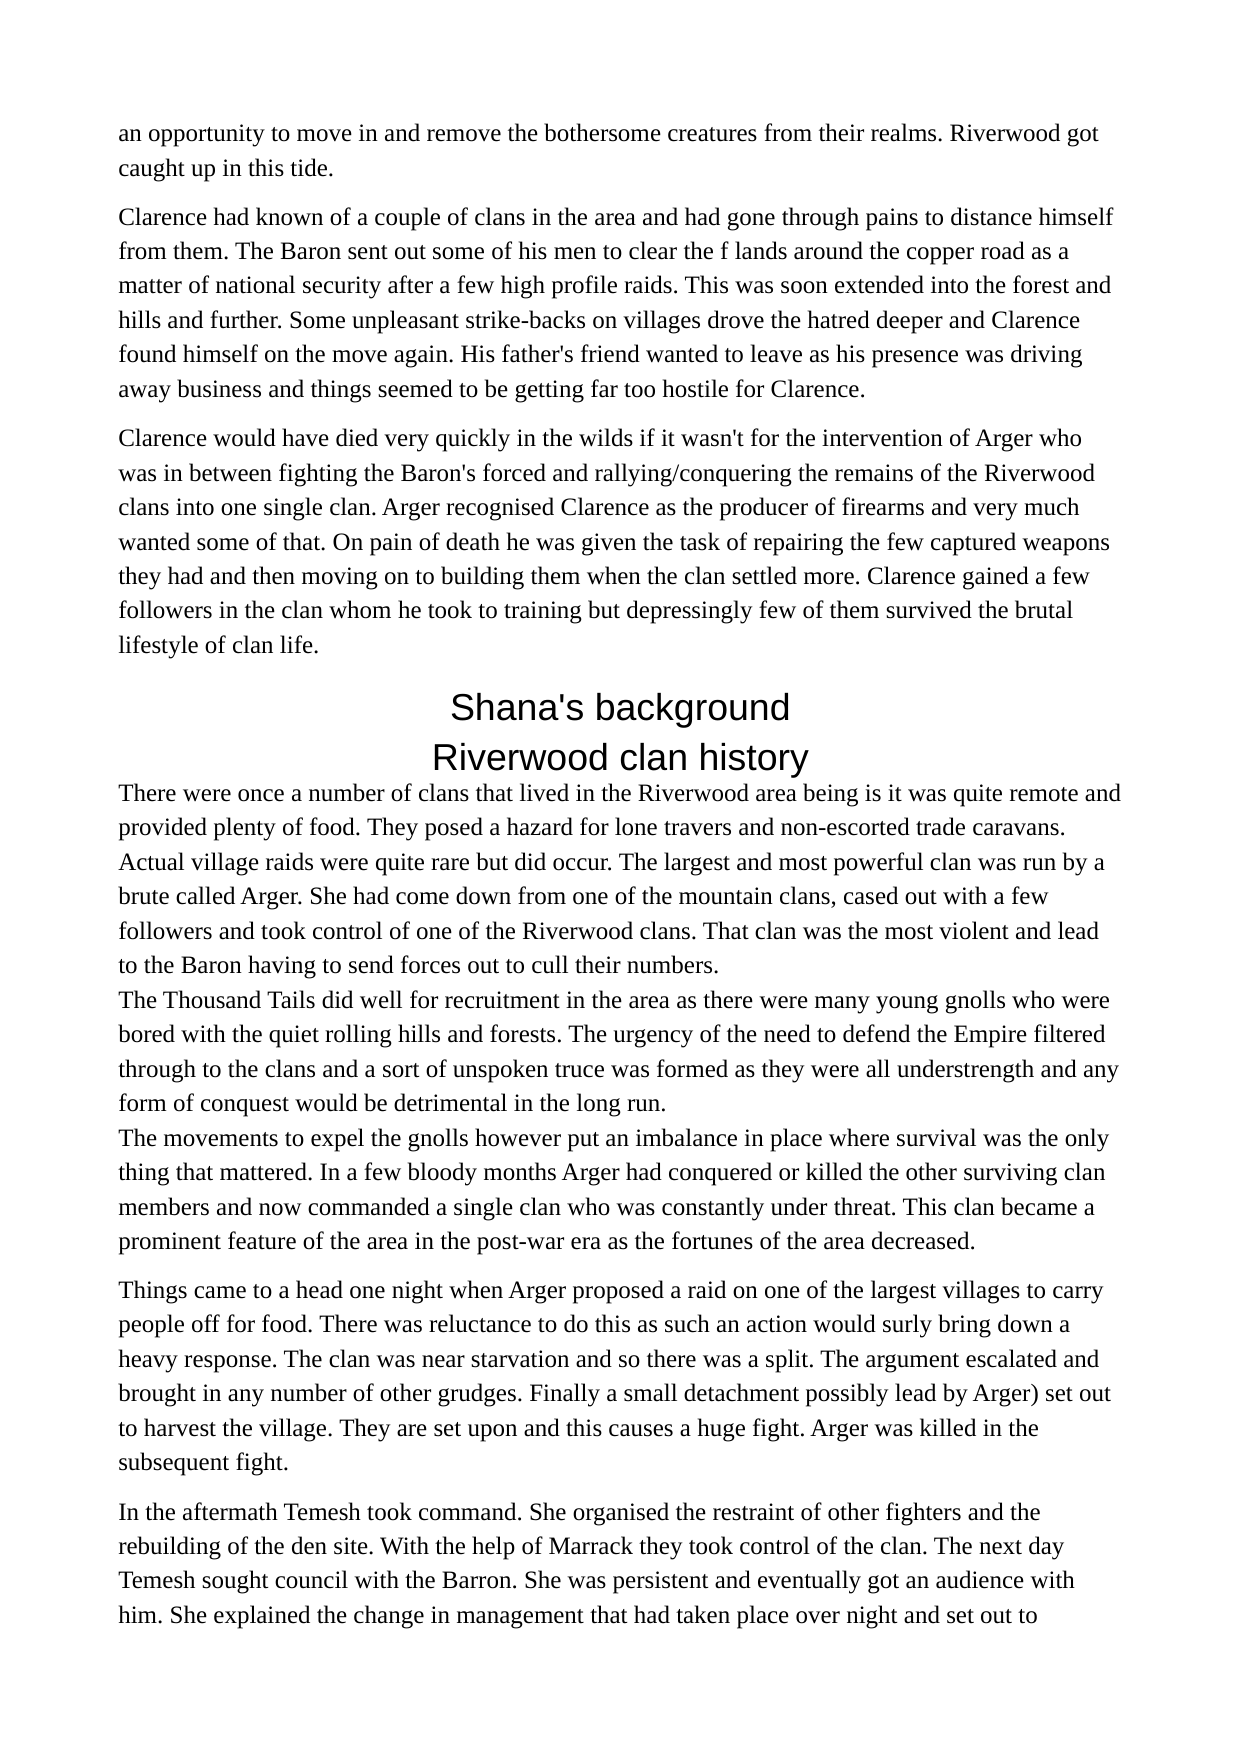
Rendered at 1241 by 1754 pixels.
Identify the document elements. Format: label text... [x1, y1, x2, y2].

text In the aftermath Temesh took command. She organised the restraint of other fighters and the rebuilding of the den site. With the help of Marrack they took control of the clan. The next day Temesh sought council with the Barron. She was persistent and eventually got an audience with him. She explained the change in management that had taken place over night and set out to [118, 1497, 1122, 1629]
text Things came to a head one night when Arger proposed a raid on one of the largest villages to carry people off for food. There was reluctance to do this as such an action would surly bring down a heavy response. The clan was near starvation and so there was a split. The argument escalated and brought in any number of other grudges. Finally a small detachment possibly lead by Arger) set out to harvest the village. They are set upon and this causes a huge fight. Arger was killed in the subsequent fight. [118, 1275, 1122, 1476]
text Clarence would have died very quickly in the wilds if it wasn't for the intervention of Arger who was in between fighting the Baron's forced and rallying/conquering the remains of the Riverwood clans into one single clan. Arger recognised Clarence as the producer of firearms and very much wanted some of that. On pain of death he was given the task of repairing the few captured weapons they had and then moving on to building them when the clan settled more. Clarence gained a few followers in the clan whom he took to training but depressingly few of them survived the brutal lifestyle of clan life. [118, 423, 1122, 659]
text Clarence had known of a couple of clans in the area and had gone through pains to distance himself from them. The Baron sent out some of his men to clear the f lands around the copper road as a matter of national security after a few high profile raids. This was soon extended into the forest and hills and further. Some unpleasant strike-backs on villages drove the hatred deeper and Clarence found himself on the move again. His father's friend wanted to leave as his presence was driving away business and things seemed to be getting far too hostile for Clarence. [118, 202, 1122, 403]
text There were once a number of clans that lived in the Riverwood area being is it was quite remote and provided plenty of food. They posed a hazard for lone travers and non-escorted trade caravans. Actual village raids were quite rare but did occur. The largest and most powerful clan was run by a brute called Arger. She had come down from one of the mountain clans, cased out with a few followers and took control of one of the Riverwood clans. That clan was the most violent and lead to the Baron having to send forces out to cull their numbers. The Thousand Tails did well for recruitment in the area as there were many young gnolls who were bored with the quiet rolling hills and forests. The urgency of the need to defend the Empire filtered through to the clans and a sort of unspoken truce was formed as they were all understrength and any form of conquest would be detrimental in the long run. The movements to expel the gnolls however put an imbalance in place where survival was the only thing that mattered. In a few bloody months Arger had conquered or killed the other surviving clan members and now commanded a single clan who was constantly under threat. This clan became a prominent feature of the area in the post-war era as the fortunes of the area decreased. [118, 778, 1122, 1255]
text an opportunity to move in and remove the bothersome creatures from their realms. Riverwood got caught up in this tide. [118, 118, 1122, 181]
subtitle Shana's background [118, 685, 1122, 728]
subtitle Riverwood clan history [118, 735, 1122, 778]
